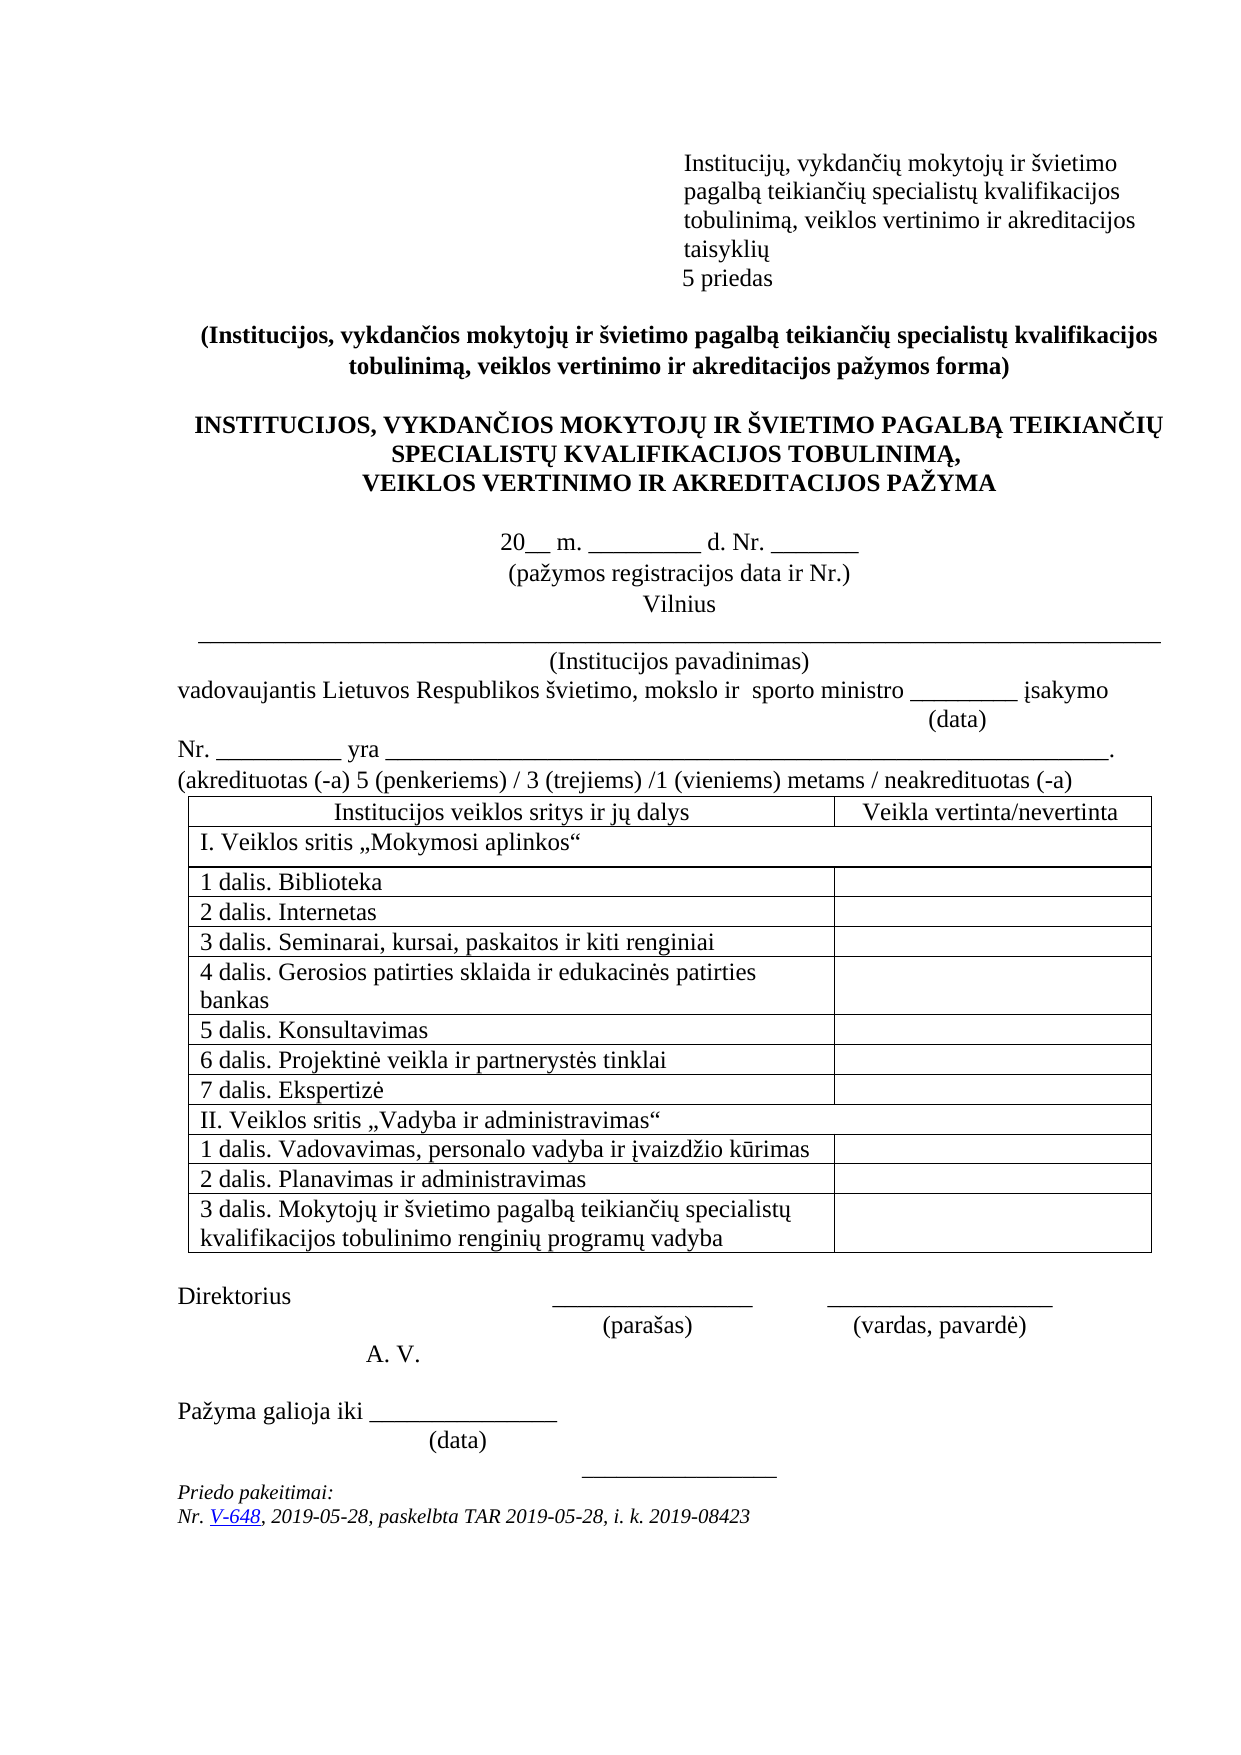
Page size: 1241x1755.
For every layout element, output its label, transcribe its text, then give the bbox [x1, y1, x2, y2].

table_cell 2 dalis. Planavimas ir administravimas [189, 1164, 834, 1193]
table_header Institucijos veiklos sritys ir jų dalys [189, 797, 834, 826]
table_cell 5 dalis. Konsultavimas [189, 1015, 834, 1044]
text Vilnius [177, 589, 1181, 617]
table_cell 3 dalis. Seminarai, kursai, paskaitos ir kiti renginiai [189, 927, 834, 956]
table_cell [835, 1075, 1151, 1104]
table_cell [835, 1135, 1151, 1163]
table_cell [835, 1015, 1151, 1044]
text Pažyma galioja iki _______________ [177, 1396, 1181, 1425]
text (parašas) (vardas, pavardė) [177, 1310, 1181, 1339]
text taisyklių [683, 234, 1181, 263]
text Nr. __________ yra . [177, 734, 1181, 763]
table_cell I. Veiklos sritis „Mokymosi aplinkos“ [189, 827, 1151, 866]
table_cell 2 dalis. Internetas [189, 897, 834, 926]
table_cell 3 dalis. Mokytojų ir švietimo pagalbą teikiančių specialistų kvalifikacijos tobulinimo renginių programų vadyba [189, 1194, 834, 1252]
table_cell [835, 927, 1151, 956]
text (Institucijos pavadinimas) [177, 646, 1181, 675]
text INSTITUCIJOS, VYKDANČIOS MOKYTOJŲ IR ŠVIETIMO PAGALBĄ TEIKIANČIŲ SPECIALISTŲ KVALIFIKACIJOS TOBULINIMĄ, VEIKLOS VERTINIMO IR AKREDITACIJOS PAŽYMA [177, 410, 1181, 497]
table_cell 7 dalis. Ekspertizė [189, 1075, 834, 1104]
table_header Veikla vertinta/nevertinta [835, 797, 1151, 826]
text _____________________________________________________________________________ [177, 617, 1181, 646]
table_cell [835, 897, 1151, 926]
text 20__ m. _________ d. Nr. _______ [177, 527, 1181, 556]
text Nr. V-648, 2019-05-28, paskelbta TAR 2019-05-28, i. k. 2019-08423 [177, 1504, 1181, 1528]
table_cell 1 dalis. Biblioteka [189, 868, 834, 896]
table_cell [835, 957, 1151, 1014]
table_cell 6 dalis. Projektinė veikla ir partnerystės tinklai [189, 1045, 834, 1074]
text Institucijų, vykdančių mokytojų ir švietimo [683, 148, 1181, 176]
table_cell [835, 1194, 1151, 1252]
text tobulinimą, veiklos vertinimo ir akreditacijos [683, 205, 1181, 234]
table_cell 4 dalis. Gerosios patirties sklaida ir edukacinės patirties bankas [189, 957, 834, 1014]
text (pažymos registracijos data ir Nr.) [177, 558, 1181, 587]
text A. V. [177, 1339, 1181, 1368]
text vadovaujantis Lietuvos Respublikos švietimo, mokslo ir sporto ministro įsakymo [177, 675, 1181, 704]
table_cell 1 dalis. Vadovavimas, personalo vadyba ir įvaizdžio kūrimas [189, 1135, 834, 1163]
table_cell II. Veiklos sritis „Vadyba ir administravimas“ [189, 1105, 1151, 1133]
text Direktorius ________________ __________________ [177, 1281, 1181, 1310]
text (akredituotas (-a) 5 (penkeriems) / 3 (trejiems) /1 (vieniems) metams / neakredituotas (-a) [177, 765, 1181, 794]
table_cell [835, 1164, 1151, 1193]
text Priedo pakeitimai: [177, 1480, 1181, 1504]
text _________________ [177, 1454, 1181, 1480]
table_cell [835, 868, 1151, 896]
text pagalbą teikiančių specialistų kvalifikacijos [683, 176, 1181, 205]
text (data) [177, 1425, 1181, 1454]
text (data) [902, 704, 1181, 732]
table_cell [835, 1045, 1151, 1074]
text 5 priedas [649, 263, 1181, 291]
text (Institucijos, vykdančios mokytojų ir švietimo pagalbą teikiančių specialistų kvalifikacijos tobulinimą, veiklos vertinimo ir akreditacijos pažymos forma) [177, 320, 1181, 379]
